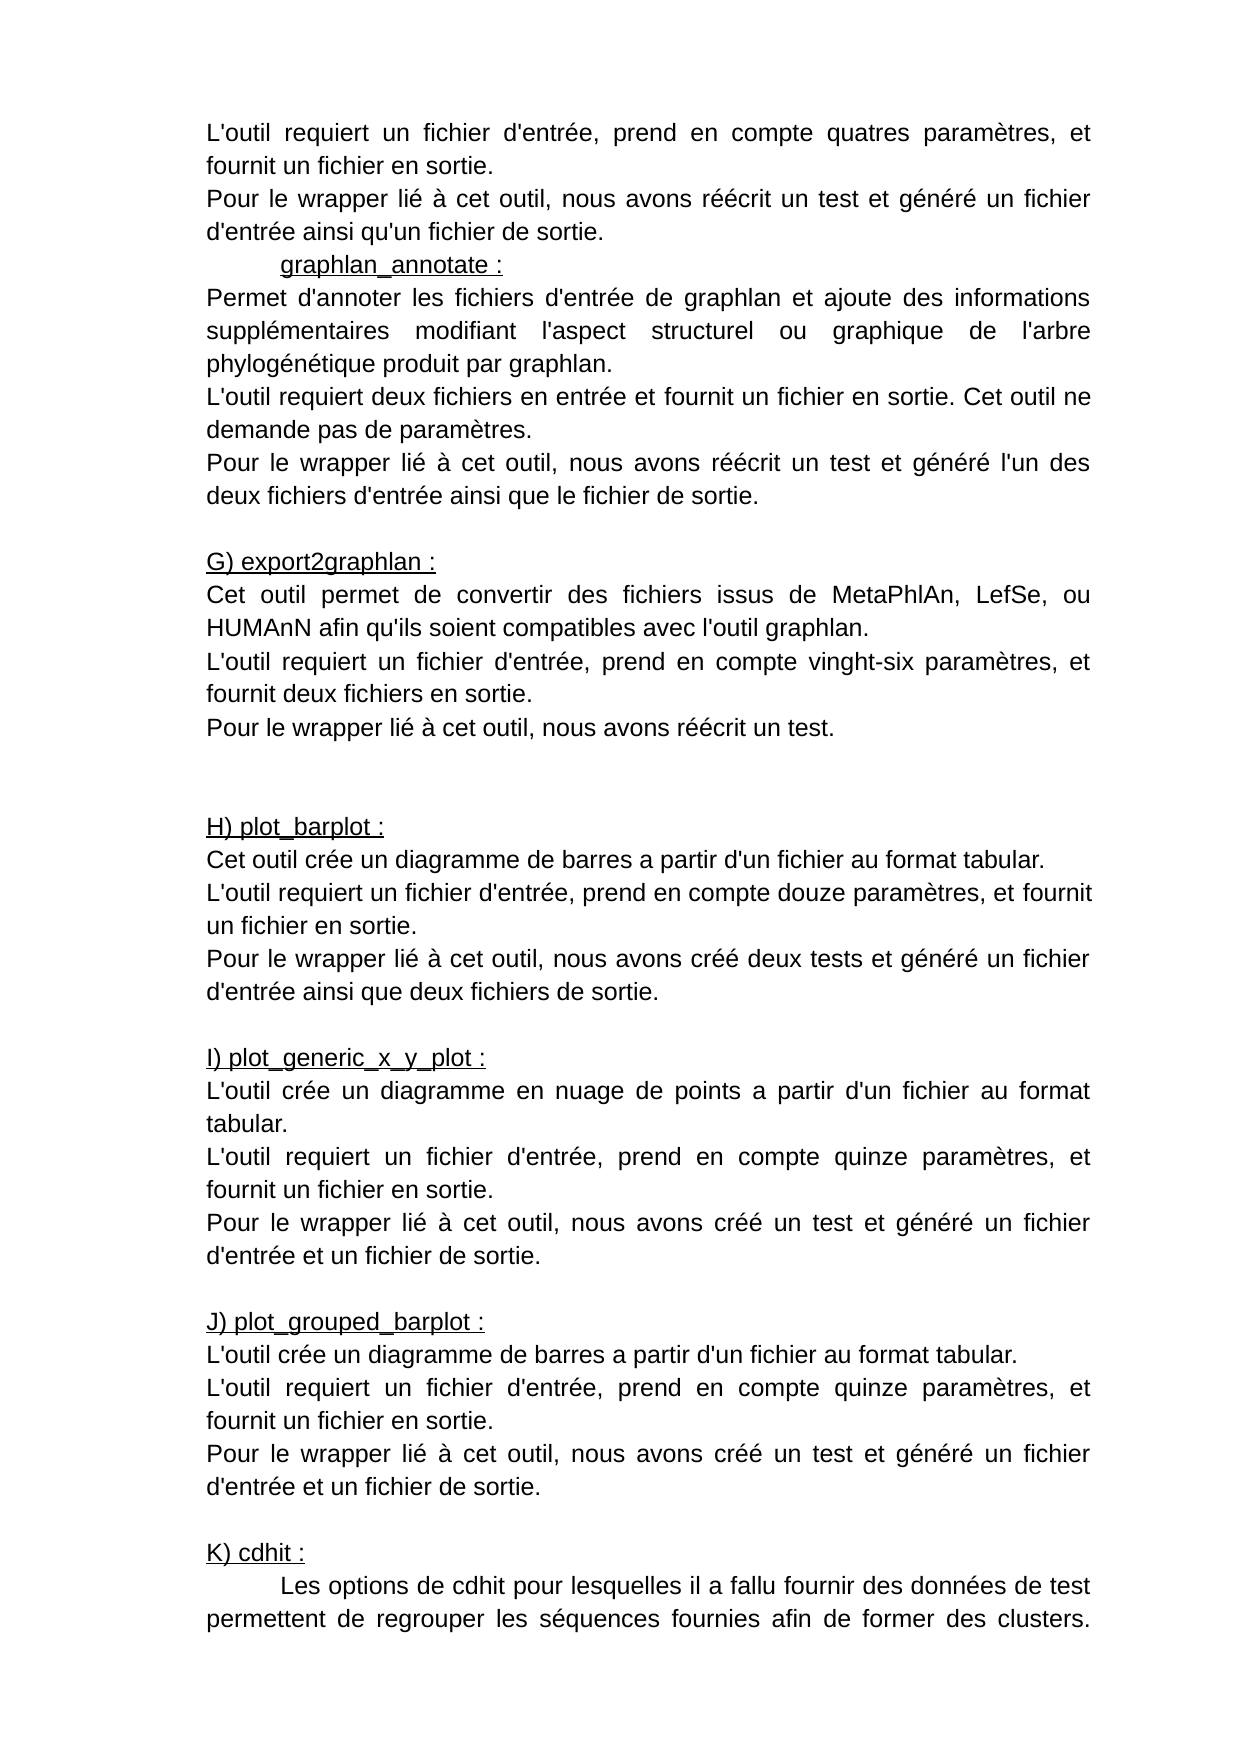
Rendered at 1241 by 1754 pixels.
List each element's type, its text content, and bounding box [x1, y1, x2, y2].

text Pour le wrapper lié à cet outil, nous avons créé un test et généré un fichier d'entrée et un fichier de sortie. [206, 1208, 1092, 1269]
text L'outil requiert un fichier d'entrée, prend en compte quinze paramètres, et fournit un fichier en sortie. [206, 1142, 1092, 1203]
text Pour le wrapper lié à cet outil, nous avons créé deux tests et généré un fichier d'entrée ainsi que deux fichiers de sortie. [206, 944, 1092, 1005]
text Pour le wrapper lié à cet outil, nous avons réécrit un test et généré l'un des deux fichiers d'entrée ainsi que le fichier de sortie. [206, 448, 1092, 510]
text L'outil requiert un fichier d'entrée, prend en compte vinght-six paramètres, et fournit deux fichiers en sortie. [206, 646, 1092, 708]
text Cet outil crée un diagramme de barres a partir d'un fichier au format tabular. [206, 844, 1092, 873]
text I) plot_generic_x_y_plot : [206, 1043, 1092, 1071]
text J) plot_grouped_barplot : [206, 1307, 1092, 1336]
text H) plot_barplot : [206, 812, 1092, 840]
text Cet outil permet de convertir des fichiers issus de MetaPhlAn, LefSe, ou HUMAnN afin qu'ils soient compatibles avec l'outil graphlan. [206, 580, 1092, 642]
text L'outil crée un diagramme en nuage de points a partir d'un fichier au format tabular. [206, 1076, 1092, 1137]
text Pour le wrapper lié à cet outil, nous avons créé un test et généré un fichier d'entrée et un fichier de sortie. [206, 1439, 1092, 1501]
text K) cdhit : [206, 1538, 1092, 1567]
text L'outil crée un diagramme de barres a partir d'un fichier au format tabular. [206, 1340, 1092, 1369]
text Les options de cdhit pour lesquelles il a fallu fournir des données de test permettent de regrouper les séquences fournies afin de former des clusters. [206, 1571, 1092, 1633]
text graphlan_annotate : [206, 250, 1092, 279]
text L'outil requiert deux fichiers en entrée et fournit un fichier en sortie. Cet outil ne demande pas de paramètres. [206, 382, 1092, 444]
text L'outil requiert un fichier d'entrée, prend en compte quinze paramètres, et fournit un fichier en sortie. [206, 1373, 1092, 1435]
text L'outil requiert un fichier d'entrée, prend en compte douze paramètres, et fournit un fichier en sortie. [206, 878, 1092, 939]
text Pour le wrapper lié à cet outil, nous avons réécrit un test et généré un fichier d'entrée ainsi qu'un fichier de sortie. [206, 184, 1092, 246]
text Permet d'annoter les fichiers d'entrée de graphlan et ajoute des informations supplémentaires modifiant l'aspect structurel ou graphique de l'arbre phylogénétique produit par graphlan. [206, 283, 1092, 378]
text L'outil requiert un fichier d'entrée, prend en compte quatres paramètres, et fournit un fichier en sortie. [206, 118, 1092, 180]
text G) export2graphlan : [206, 547, 1092, 576]
text Pour le wrapper lié à cet outil, nous avons réécrit un test. [206, 712, 1092, 741]
